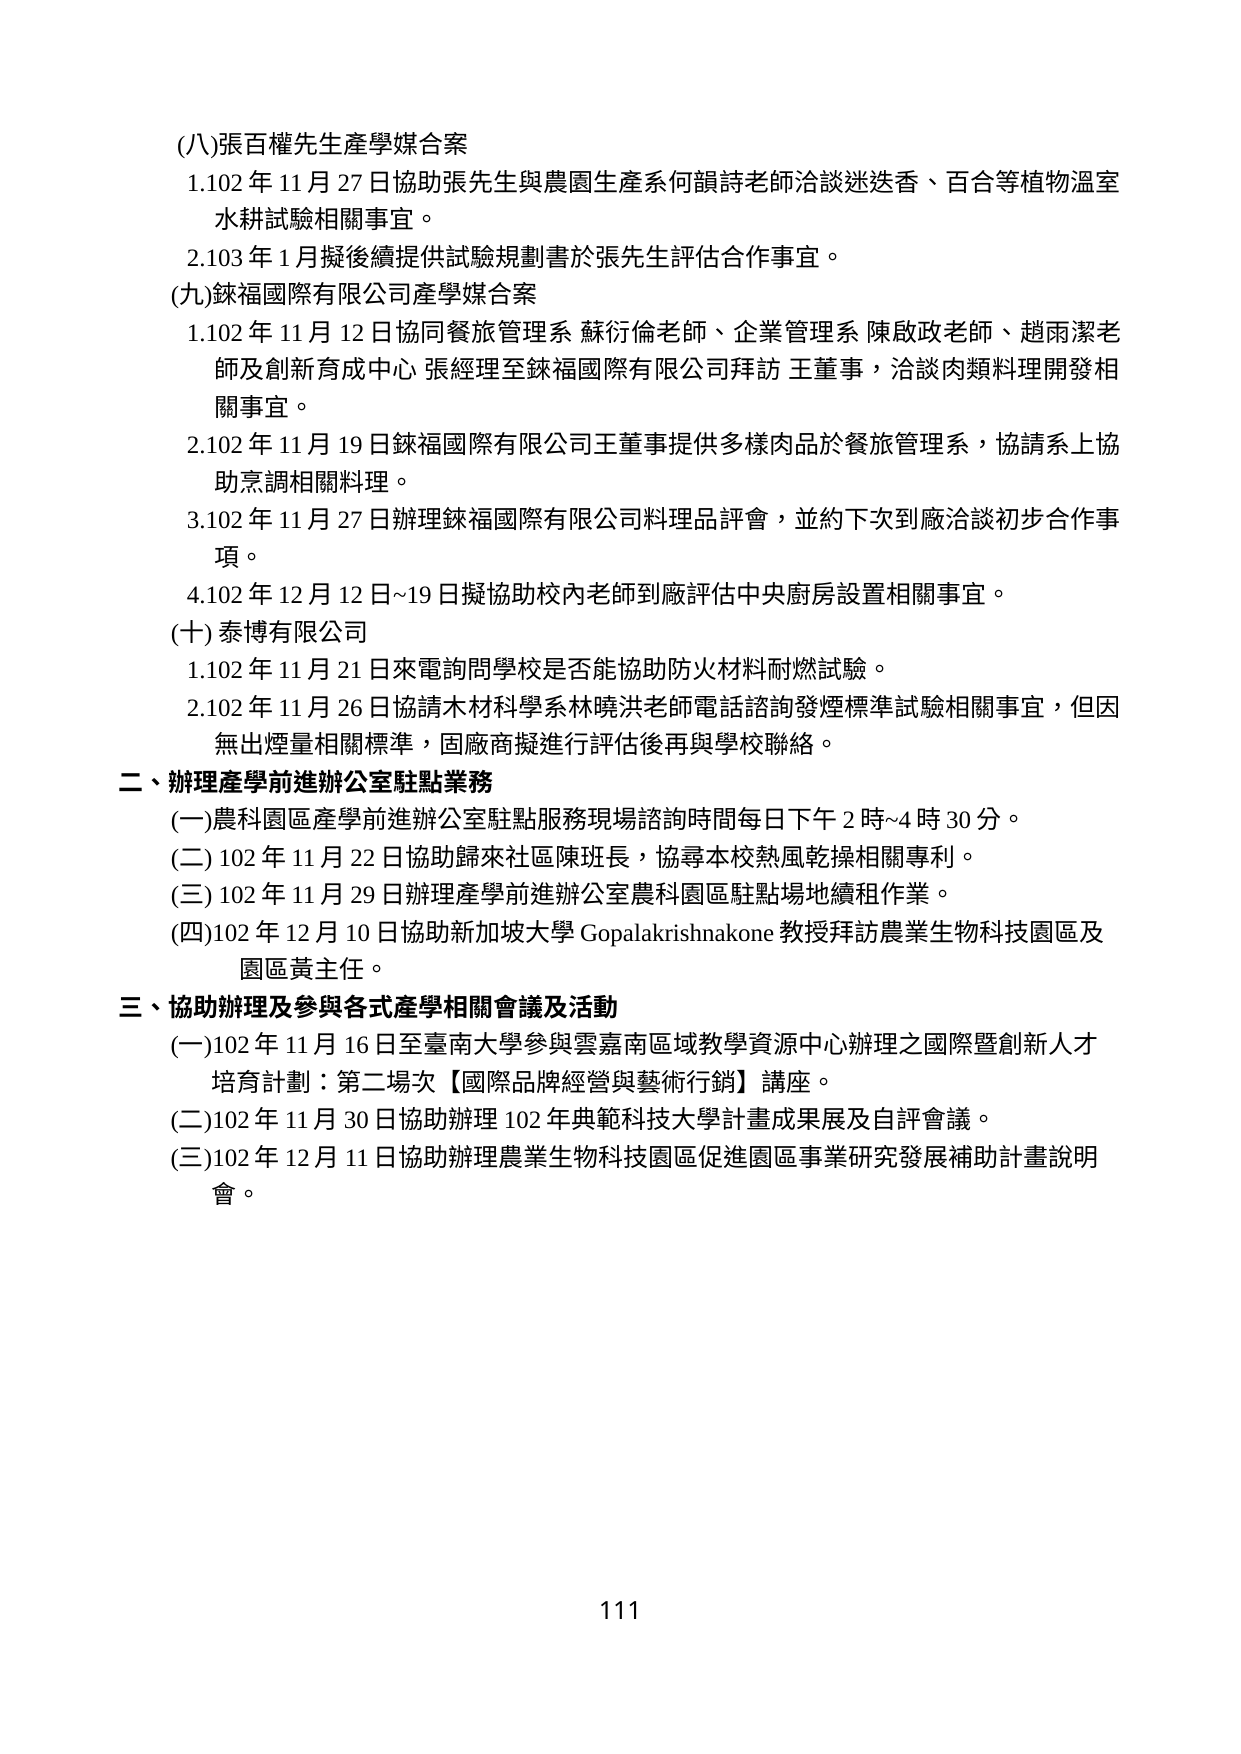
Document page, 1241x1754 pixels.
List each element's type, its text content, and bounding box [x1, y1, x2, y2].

text 1.102年11月27日協助張先生與農園生產系何韻詩老師洽談迷迭香、百合等植物溫室水耕試驗相關事宜。 [187, 162, 1122, 237]
text 1.102年11月21日來電詢問學校是否能協助防火材料耐燃試驗。 [187, 649, 1122, 687]
text 4.102年12月12日~19日擬協助校內老師到廠評估中央廚房設置相關事宜。 [187, 574, 1122, 612]
text 2.102年11月26日協請木材科學系林曉洪老師電話諮詢發煙標準試驗相關事宜，但因無出煙量相關標準，固廠商擬進行評估後再與學校聯絡。 [187, 687, 1122, 762]
text 1.102年11月12日協同餐旅管理系 蘇衍倫老師、企業管理系 陳啟政老師、趙雨潔老師及創新育成中心 張經理至錸福國際有限公司拜訪 王董事，洽談肉類料理開發相關事宜。 [187, 312, 1122, 424]
text (九)錸福國際有限公司產學媒合案 [171, 274, 1122, 312]
text (四)102年12月10日協助新加坡大學Gopalakrishnakone教授拜訪農業生物科技園區及園區黃主任。 [171, 912, 1122, 987]
text (二) 102年11月22日協助歸來社區陳班長，協尋本校熱風乾操相關專利。 [171, 837, 1122, 874]
text (一)102年11月16日至臺南大學參與雲嘉南區域教學資源中心辦理之國際暨創新人才培育計劃：第二場次【國際品牌經營與藝術行銷】講座。 [170, 1024, 1122, 1099]
text (八)張百權先生產學媒合案 [171, 124, 1122, 162]
text 二、辦理產學前進辦公室駐點業務 [118, 762, 1122, 799]
text 3.102年11月27日辦理錸福國際有限公司料理品評會，並約下次到廠洽談初步合作事項。 [187, 499, 1122, 574]
text (三) 102年11月29日辦理產學前進辦公室農科園區駐點場地續租作業。 [171, 874, 1122, 912]
text (三)102年12月11日協助辦理農業生物科技園區促進園區事業研究發展補助計畫說明會。 [170, 1137, 1122, 1212]
text 2.103年1月擬後續提供試驗規劃書於張先生評估合作事宜。 [187, 237, 1122, 274]
text (二)102年11月30日協助辦理102年典範科技大學計畫成果展及自評會議。 [170, 1099, 1122, 1137]
text 三、協助辦理及參與各式產學相關會議及活動 [118, 987, 1122, 1024]
text (一)農科園區產學前進辦公室駐點服務現場諮詢時間每日下午2時~4時30分。 [171, 799, 1122, 837]
text 2.102年11月19日錸福國際有限公司王董事提供多樣肉品於餐旅管理系，協請系上協助烹調相關料理。 [187, 424, 1122, 499]
text (十) 泰博有限公司 [171, 612, 1122, 649]
